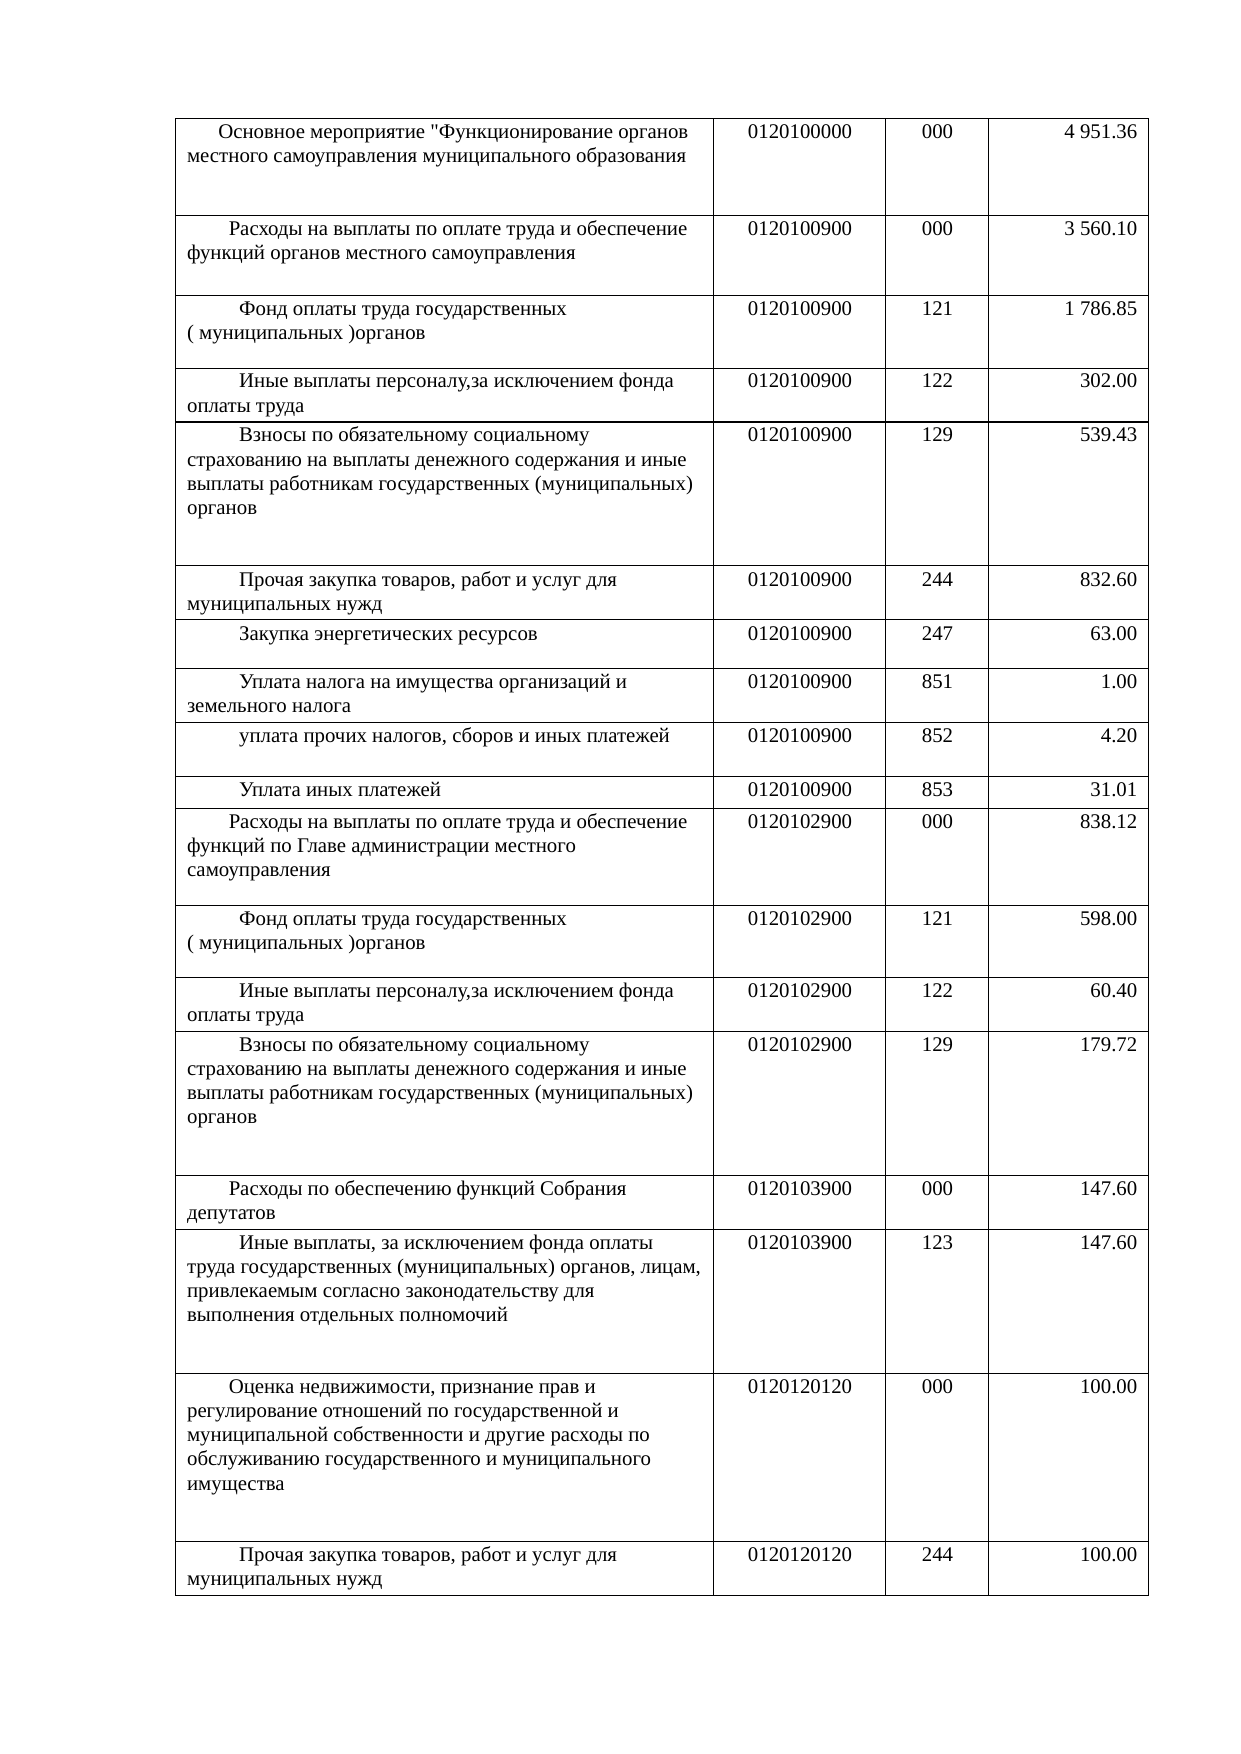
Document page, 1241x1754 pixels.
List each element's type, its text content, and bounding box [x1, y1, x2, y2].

table_cell Расходы по обеспечению функций Собрания депутатов [176, 1176, 713, 1229]
table_cell 3 560.10 [989, 216, 1148, 295]
table_cell 4 951.36 [989, 119, 1148, 214]
table_cell 121 [886, 296, 988, 367]
table_cell 852 [886, 723, 988, 776]
table_cell 838.12 [989, 809, 1148, 904]
table_cell 129 [886, 1032, 988, 1175]
table_cell Взносы по обязательному социальному страхованию на выплаты денежного содержания и иные выплаты работникам государственных (муниципальных) органов [176, 1032, 713, 1175]
table_cell 0120103900 [714, 1230, 885, 1373]
table_cell 129 [886, 423, 988, 565]
table_cell 0120103900 [714, 1176, 885, 1229]
table_cell 598.00 [989, 906, 1148, 977]
table_cell 100.00 [989, 1542, 1148, 1595]
table_cell 832.60 [989, 566, 1148, 619]
table_cell 0120102900 [714, 978, 885, 1031]
table_cell Иные выплаты персоналу,за исключением фонда оплаты труда [176, 978, 713, 1031]
table_cell 147.60 [989, 1176, 1148, 1229]
table_cell 000 [886, 809, 988, 904]
table_cell 121 [886, 906, 988, 977]
table_cell 0120100000 [714, 119, 885, 214]
table_cell Взносы по обязательному социальному страхованию на выплаты денежного содержания и иные выплаты работникам государственных (муниципальных) органов [176, 423, 713, 565]
table_cell 244 [886, 566, 988, 619]
table_cell 247 [886, 620, 988, 668]
table_cell 0120120120 [714, 1542, 885, 1595]
table_cell Расходы на выплаты по оплате труда и обеспечение функций органов местного самоуправления [176, 216, 713, 295]
table_cell Расходы на выплаты по оплате труда и обеспечение функций по Главе администрации местного самоуправления [176, 809, 713, 904]
table_cell 147.60 [989, 1230, 1148, 1373]
table_cell 122 [886, 978, 988, 1031]
table_cell 000 [886, 1374, 988, 1541]
table_cell 0120100900 [714, 566, 885, 619]
table_cell Прочая закупка товаров, работ и услуг для муниципальных нужд [176, 566, 713, 619]
table_cell 000 [886, 216, 988, 295]
table_cell 000 [886, 1176, 988, 1229]
table_cell 0120120120 [714, 1374, 885, 1541]
table_cell 000 [886, 119, 988, 214]
table_cell 0120100900 [714, 216, 885, 295]
table_cell уплата прочих налогов, сборов и иных платежей [176, 723, 713, 776]
table_cell 0120100900 [714, 669, 885, 722]
table_cell 851 [886, 669, 988, 722]
table_cell 853 [886, 777, 988, 808]
table_cell Закупка энергетических ресурсов [176, 620, 713, 668]
table_cell Уплата налога на имущества организаций и земельного налога [176, 669, 713, 722]
table_cell 0120100900 [714, 777, 885, 808]
table_cell 100.00 [989, 1374, 1148, 1541]
table_cell Фонд оплаты труда государственных ( муниципальных )органов [176, 906, 713, 977]
table_cell Основное мероприятие "Функционирование органов местного самоуправления муниципального образования [176, 119, 713, 214]
table_cell 0120100900 [714, 620, 885, 668]
table_cell 302.00 [989, 369, 1148, 421]
table_cell 31.01 [989, 777, 1148, 808]
table_cell 0120100900 [714, 723, 885, 776]
table_cell 1.00 [989, 669, 1148, 722]
table_cell Уплата иных платежей [176, 777, 713, 808]
table_cell 0120100900 [714, 369, 885, 421]
table_cell 244 [886, 1542, 988, 1595]
table_cell 1 786.85 [989, 296, 1148, 367]
table_cell 539.43 [989, 423, 1148, 565]
table_cell 0120102900 [714, 1032, 885, 1175]
table_cell Оценка недвижимости, признание прав и регулирование отношений по государственной и муниципальной собственности и другие расходы по обслуживанию государственного и муниципального имущества [176, 1374, 713, 1541]
table_cell 122 [886, 369, 988, 421]
table_cell 0120102900 [714, 906, 885, 977]
table_cell 0120100900 [714, 423, 885, 565]
table_cell Иные выплаты персоналу,за исключением фонда оплаты труда [176, 369, 713, 421]
table_cell 123 [886, 1230, 988, 1373]
table_cell 4.20 [989, 723, 1148, 776]
table_cell 60.40 [989, 978, 1148, 1031]
table_cell 63.00 [989, 620, 1148, 668]
table_cell 0120102900 [714, 809, 885, 904]
table_cell 179.72 [989, 1032, 1148, 1175]
table_cell Прочая закупка товаров, работ и услуг для муниципальных нужд [176, 1542, 713, 1595]
table_cell Фонд оплаты труда государственных ( муниципальных )органов [176, 296, 713, 367]
table_cell 0120100900 [714, 296, 885, 367]
table_cell Иные выплаты, за исключением фонда оплаты труда государственных (муниципальных) органов, лицам, привлекаемым согласно законодательству для выполнения отдельных полномочий [176, 1230, 713, 1373]
